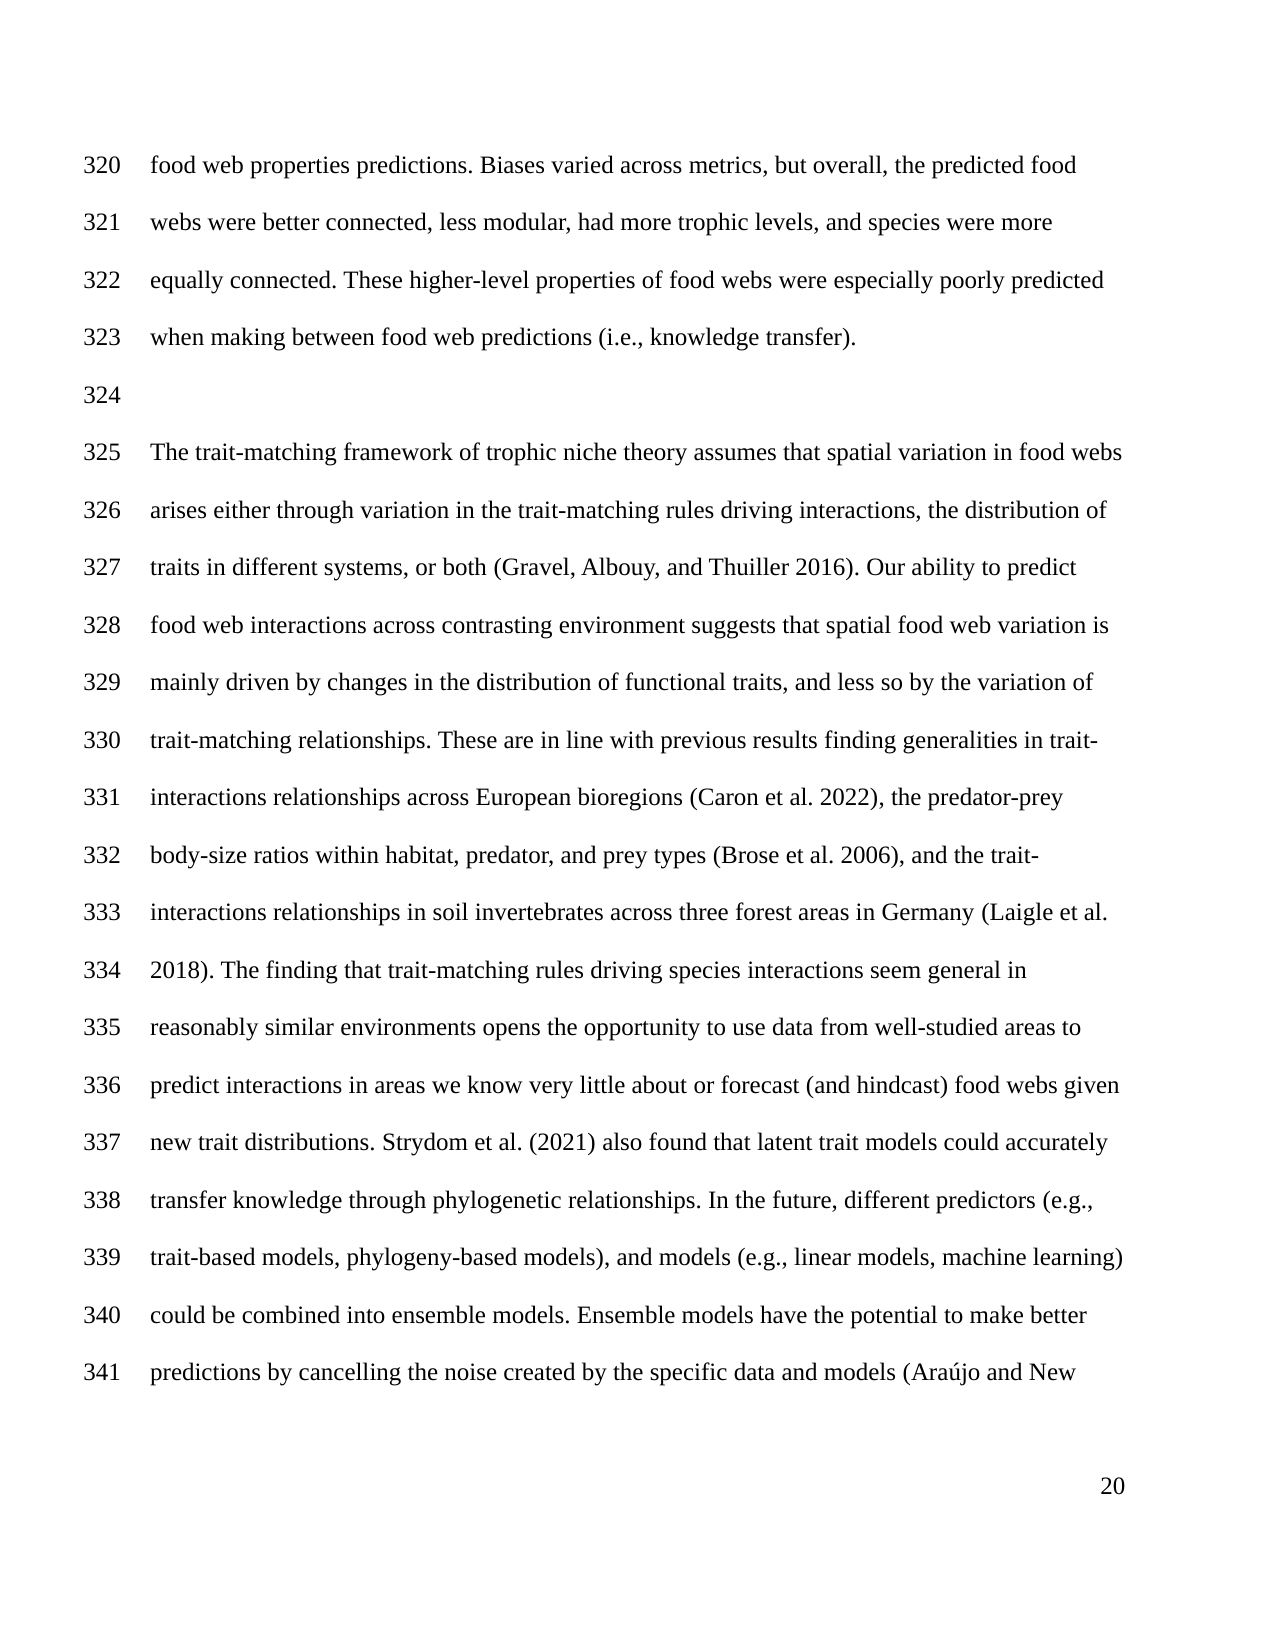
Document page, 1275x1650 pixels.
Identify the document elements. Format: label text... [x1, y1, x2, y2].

text The trait-matching framework of trophic niche theory assumes that spatial variation in food webs arises either through variation in the trait-matching rules driving interactions, the distribution of traits in different systems, or both (Gravel, Albouy, and Thuiller 2016). Our ability to predict food web interactions across contrasting environment suggests that spatial food web variation is mainly driven by changes in the distribution of functional traits, and less so by the variation of trait-matching relationships. These are in line with previous results finding generalities in trait-interactions relationships across European bioregions (Caron et al. 2022), the predator-prey body-size ratios within habitat, predator, and prey types (Brose et al. 2006), and the trait-interactions relationships in soil invertebrates across three forest areas in Germany (Laigle et al. 2018). The finding that trait-matching rules driving species interactions seem general in reasonably similar environments opens the opportunity to use data from well-studied areas to predict interactions in areas we know very little about or forecast (and hindcast) food webs given new trait distributions. Strydom et al. (2021) also found that latent trait models could accurately transfer knowledge through phylogenetic relationships. In the future, different predictors (e.g., trait-based models, phylogeny-based models), and models (e.g., linear models, machine learning) could be combined into ensemble models. Ensemble models have the potential to make better predictions by cancelling the noise created by the specific data and models (Araújo and New [150, 437, 1125, 1386]
text food web properties predictions. Biases varied across metrics, but overall, the predicted food webs were better connected, less modular, had more trophic levels, and species were more equally connected. These higher-level properties of food webs were especially poorly predicted when making between food web predictions (i.e., knowledge transfer). [150, 150, 1125, 351]
